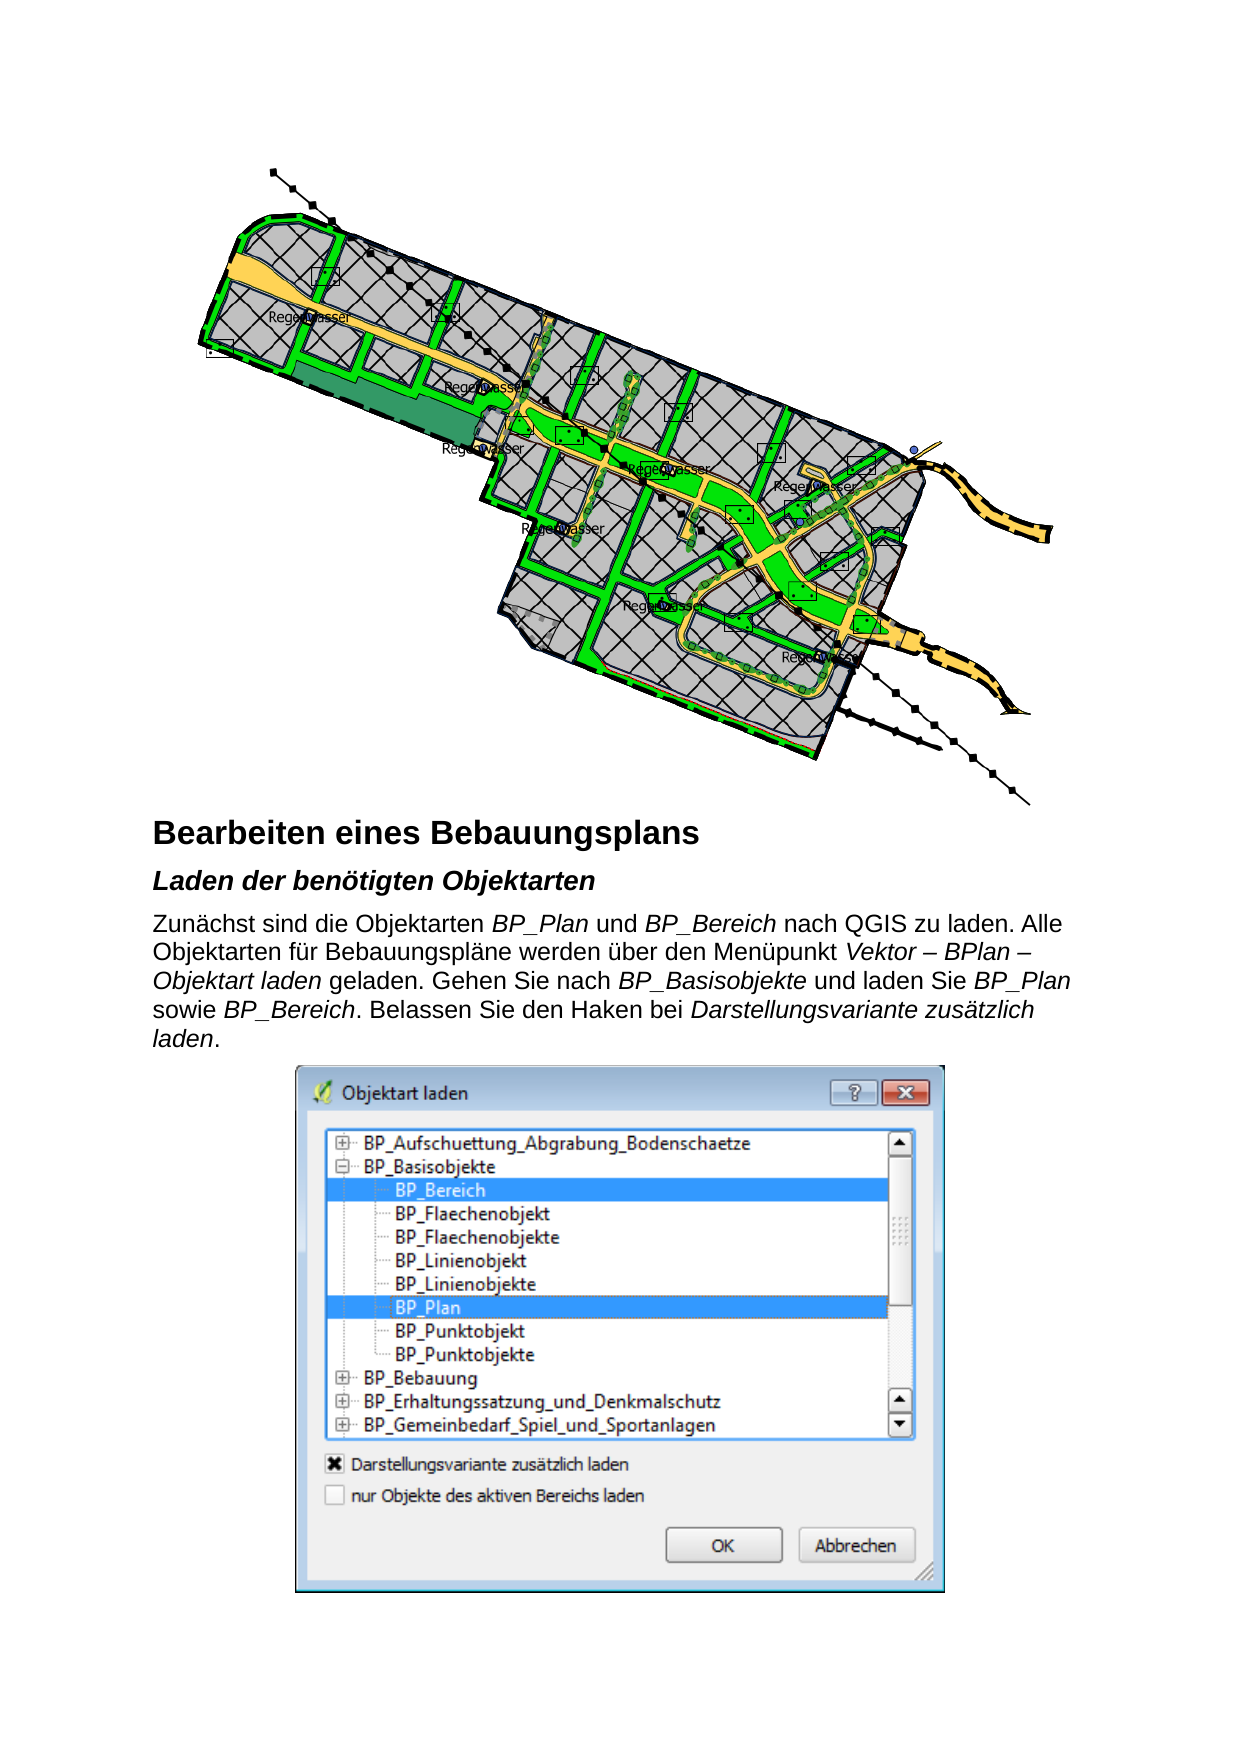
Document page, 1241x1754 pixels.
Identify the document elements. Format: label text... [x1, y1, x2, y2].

picture [184, 165, 1057, 814]
subtitle Laden der benötigten Objektarten [152, 864, 1088, 896]
subtitle Bearbeiten eines Bebauungsplans [152, 150, 1088, 852]
picture [295, 1065, 945, 1593]
text Zunächst sind die Objektarten BP_Plan und BP_Bereich nach QGIS zu laden. Alle Objektarten für Bebauungspläne werden über den Menüpunkt Vektor – BPlan – Objektart laden geladen. Gehen Sie nach BP_Basisobjekte und laden Sie BP_Plan sowie BP_Bereich. Belassen Sie den Haken bei Darstellungsvariante zusätzlich laden. [152, 909, 1088, 1052]
